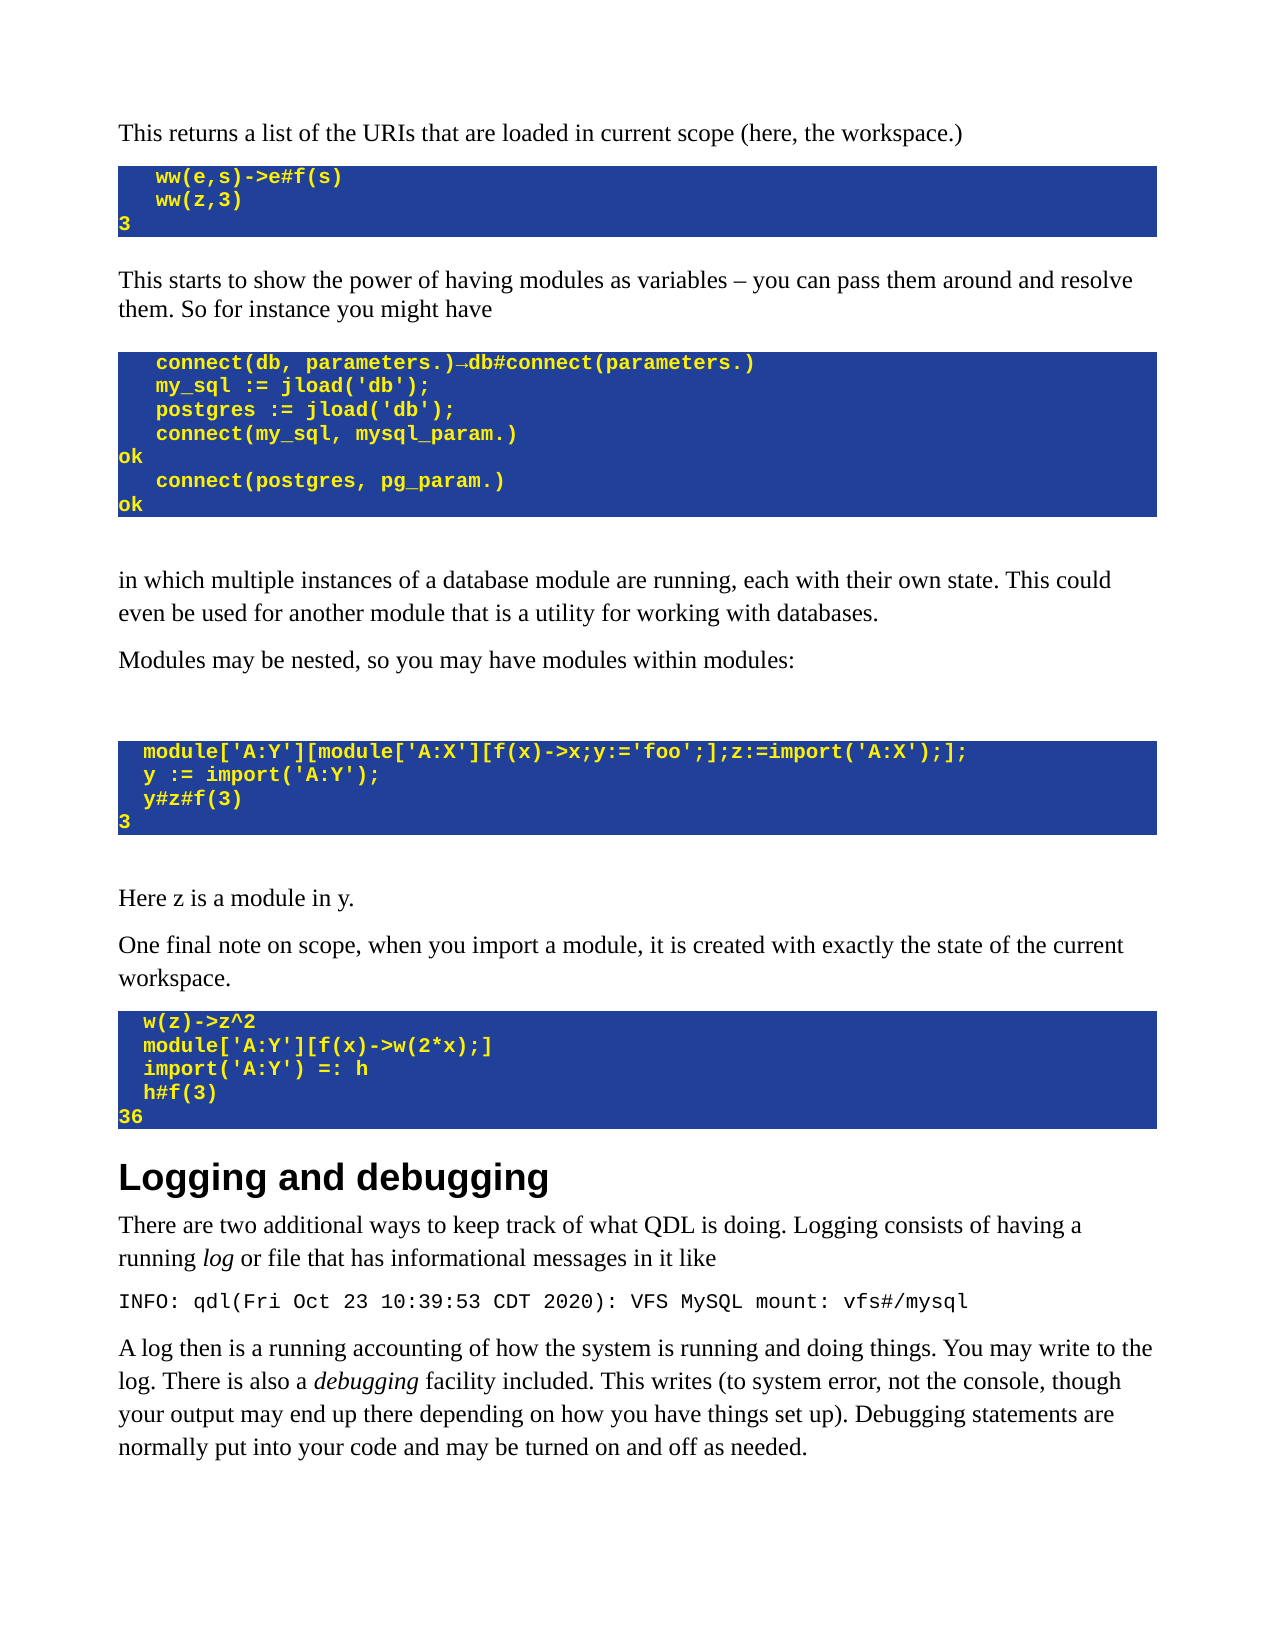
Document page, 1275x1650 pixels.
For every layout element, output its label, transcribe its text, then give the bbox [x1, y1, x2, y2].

text y := import('A:Y'); [118, 764, 1157, 788]
text Here z is a module in y. [118, 883, 1157, 912]
text Modules may be nested, so you may have modules within modules: [118, 645, 1157, 674]
text module['A:Y'][module['A:X'][f(x)->x;y:='foo';];z:=import('A:X');]; [118, 741, 1157, 764]
text ok [118, 493, 1157, 517]
text y#z#f(3) [118, 788, 1157, 812]
text 3 [118, 213, 1157, 237]
text 36 [118, 1106, 1157, 1129]
text module['A:Y'][f(x)->w(2*x);] [118, 1035, 1157, 1058]
subtitle Logging and debugging [118, 1154, 1157, 1198]
text There are two additional ways to keep track of what QDL is doing. Logging consists of having a running log or file that has informational messages in it like [118, 1210, 1157, 1272]
text my_sql := jload('db'); [118, 375, 1157, 399]
text This returns a list of the URIs that are loaded in current scope (here, the workspace.) [118, 118, 1157, 147]
text This starts to show the power of having modules as variables – you can pass them around and resolve them. So for instance you might have [118, 265, 1157, 323]
text import('A:Y') =: h [118, 1058, 1157, 1082]
text connect(my_sql, mysql_param.) [118, 423, 1157, 446]
text in which multiple instances of a database module are running, each with their own state. This could even be used for another module that is a utility for working with databases. [118, 565, 1157, 627]
text h#f(3) [118, 1082, 1157, 1106]
text 3 [118, 812, 1157, 835]
text One final note on scope, when you import a module, it is created with exactly the state of the current workspace. [118, 930, 1157, 992]
text ww(e,s)->e#f(s) ww(z,3) [118, 166, 1157, 213]
text ok [118, 446, 1157, 470]
text postgres := jload('db'); [118, 399, 1157, 423]
text w(z)->z^2 [118, 1011, 1157, 1035]
text A log then is a running accounting of how the system is running and doing things. You may write to the log. There is also a debugging facility included. This writes (to system error, not the console, though your output may end up there depending on how you have things set up). Debugging statements are normally put into your code and may be turned on and off as needed. [118, 1333, 1157, 1461]
text connect(db, parameters.)→db#connect(parameters.) [118, 352, 1157, 375]
text INFO: qdl(Fri Oct 23 10:39:53 CDT 2020): VFS MySQL mount: vfs#/mysql [118, 1291, 1157, 1315]
text connect(postgres, pg_param.) [118, 470, 1157, 493]
